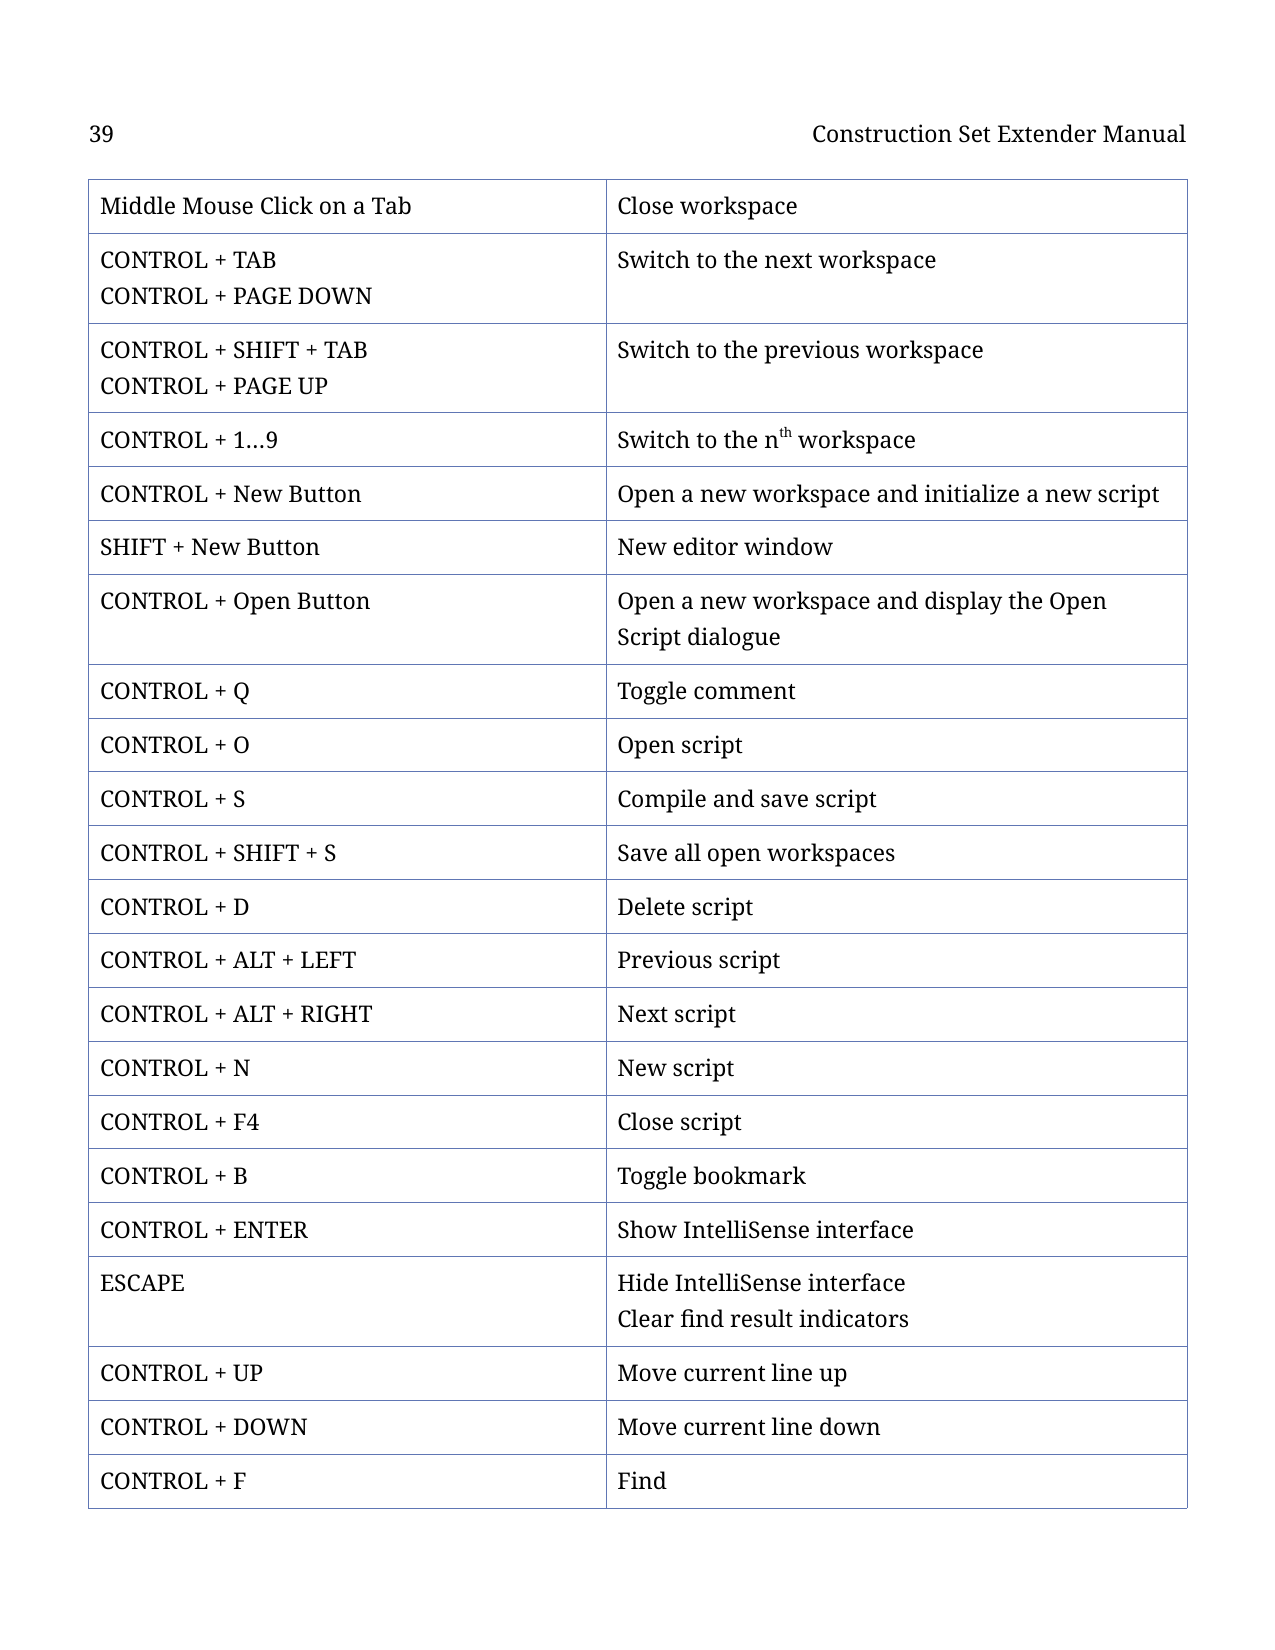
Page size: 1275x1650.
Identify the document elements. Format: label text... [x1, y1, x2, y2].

table_cell Previous script [607, 934, 1187, 987]
table_cell CONTROL + D [89, 880, 606, 933]
table_cell Toggle bookmark [607, 1149, 1187, 1202]
table_cell CONTROL + ALT + LEFT [89, 934, 606, 987]
table_cell CONTROL + UP [89, 1347, 606, 1400]
table_cell Switch to the previous workspace [607, 324, 1187, 412]
table_cell CONTROL + New Button [89, 467, 606, 520]
table_cell CONTROL + S [89, 772, 606, 825]
table_cell CONTROL + B [89, 1149, 606, 1202]
table_cell Switch to the nth workspace [607, 413, 1187, 466]
table_cell Toggle comment [607, 665, 1187, 717]
table_cell Open script [607, 719, 1187, 771]
table_cell Next script [607, 988, 1187, 1041]
table_cell New script [607, 1042, 1187, 1094]
table_cell Open a new workspace and display the Open Script dialogue [607, 575, 1187, 664]
table_cell CONTROL + SHIFT + TAB CONTROL + PAGE UP [89, 324, 606, 412]
table_cell SHIFT + New Button [89, 521, 606, 574]
table_cell CONTROL + Open Button [89, 575, 606, 664]
table_cell CONTROL + TAB CONTROL + PAGE DOWN [89, 234, 606, 322]
table_cell CONTROL + O [89, 719, 606, 771]
table_cell CONTROL + ALT + RIGHT [89, 988, 606, 1041]
table_cell CONTROL + F [89, 1455, 606, 1507]
table_cell CONTROL + F4 [89, 1096, 606, 1148]
table_cell CONTROL + N [89, 1042, 606, 1094]
table_cell Switch to the next workspace [607, 234, 1187, 322]
table_cell CONTROL + ENTER [89, 1203, 606, 1256]
table_cell Close script [607, 1096, 1187, 1148]
table_cell Move current line up [607, 1347, 1187, 1400]
table_cell CONTROL + Q [89, 665, 606, 717]
table_cell Middle Mouse Click on a Tab [89, 180, 606, 233]
table_cell Find [607, 1455, 1187, 1507]
table_cell Move current line down [607, 1401, 1187, 1453]
table_cell CONTROL + DOWN [89, 1401, 606, 1453]
table_cell Open a new workspace and initialize a new script [607, 467, 1187, 520]
table_cell Compile and save script [607, 772, 1187, 825]
table_cell ESCAPE [89, 1257, 606, 1346]
table_cell Hide IntelliSense interface Clear find result indicators [607, 1257, 1187, 1346]
table_cell CONTROL + 1…9 [89, 413, 606, 466]
table_cell New editor window [607, 521, 1187, 574]
table_cell Show IntelliSense interface [607, 1203, 1187, 1256]
table_cell Close workspace [607, 180, 1187, 233]
table_cell CONTROL + SHIFT + S [89, 826, 606, 879]
table_cell Delete script [607, 880, 1187, 933]
table_cell Save all open workspaces [607, 826, 1187, 879]
